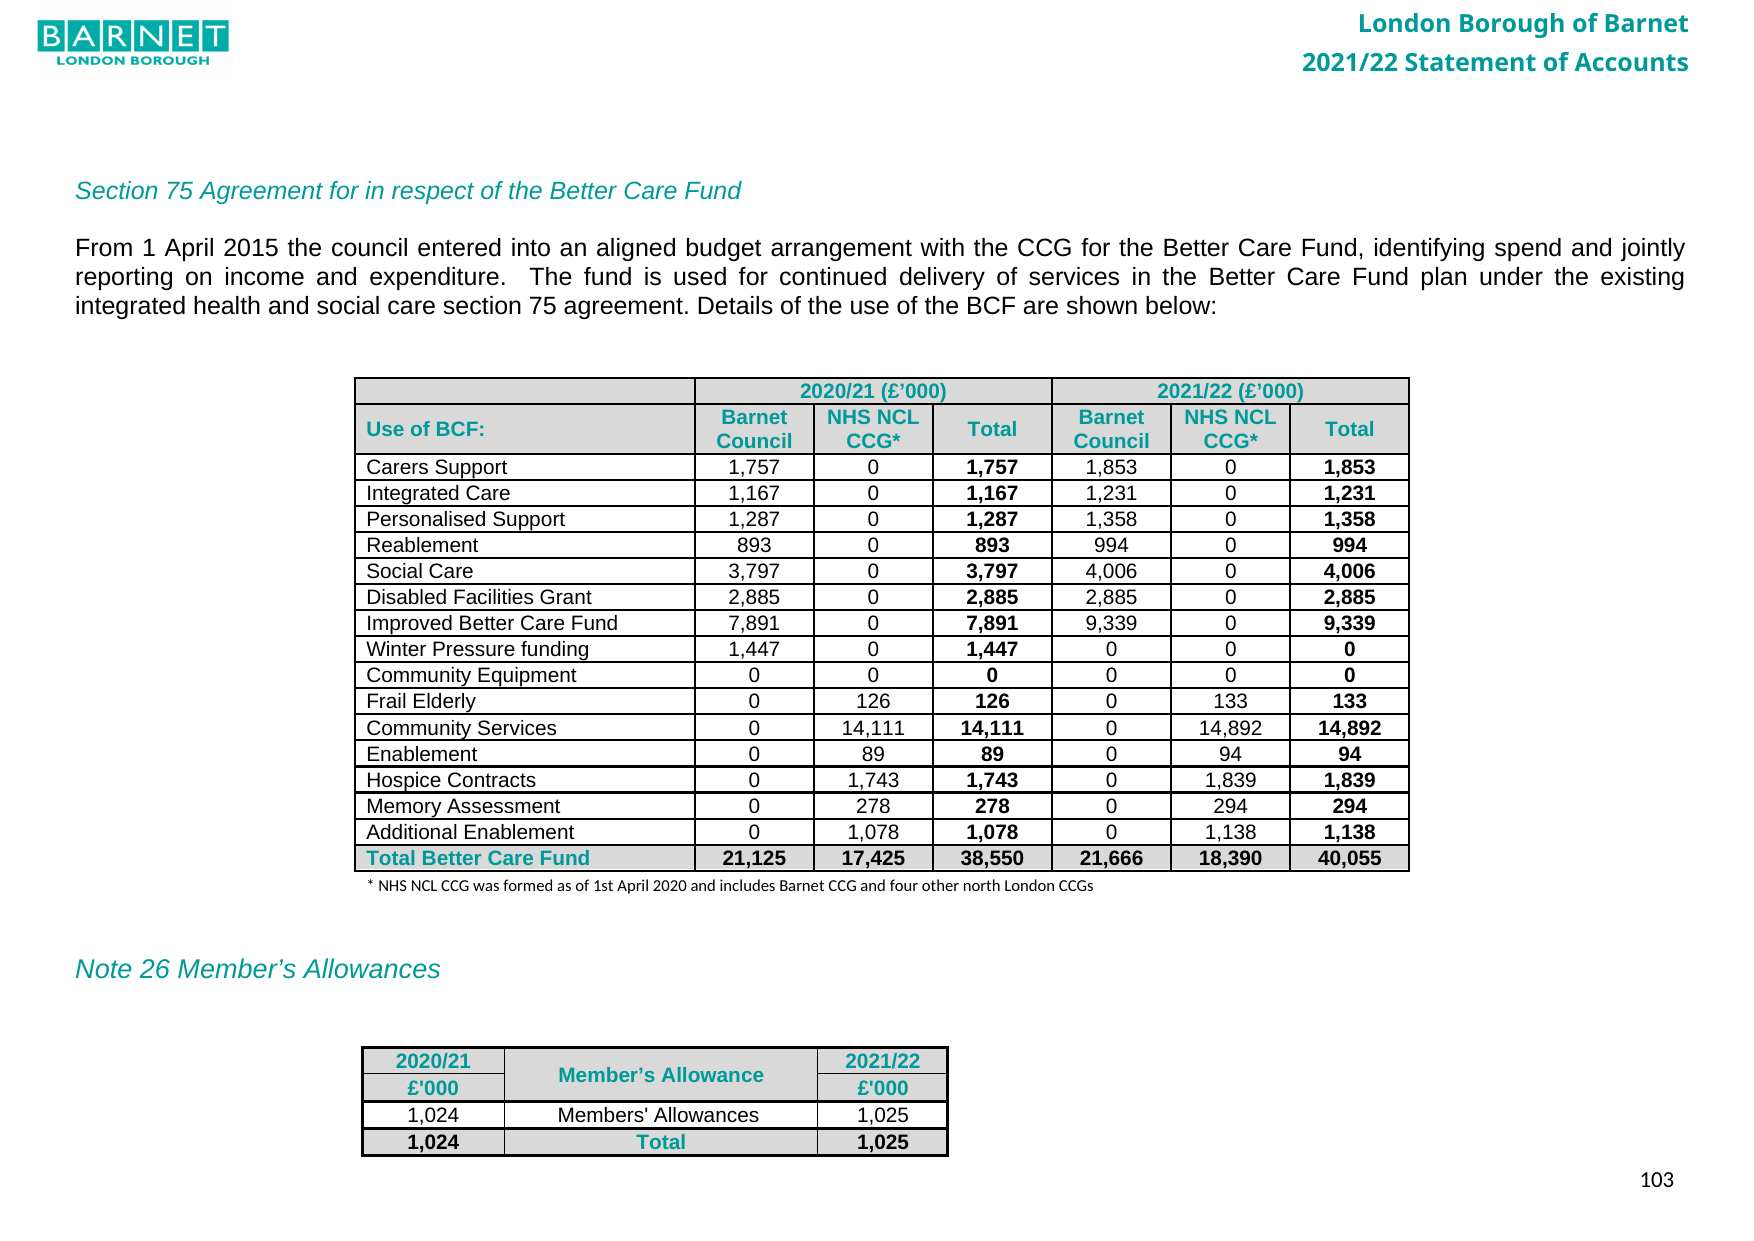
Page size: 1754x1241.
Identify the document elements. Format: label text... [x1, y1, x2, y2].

table_cell £'000 [818, 1074, 946, 1100]
table_cell 4,006 [1291, 559, 1408, 583]
table_cell 0 [1172, 507, 1289, 531]
table_cell 133 [1172, 689, 1289, 713]
table_header 2020/21 (£’000) [696, 379, 1051, 403]
table_cell 3,797 [696, 559, 813, 583]
table_cell Personalised Support [356, 507, 694, 531]
table_cell 2,885 [1291, 585, 1408, 609]
table_cell Total [505, 1130, 817, 1154]
table_cell 40,055 [1291, 846, 1408, 869]
table_cell 0 [696, 663, 813, 687]
table_cell 0 [815, 533, 932, 557]
table_cell 0 [1053, 663, 1170, 687]
table_cell 126 [934, 689, 1051, 713]
table_cell 2,885 [1053, 585, 1170, 609]
table_cell Use of BCF: [356, 405, 694, 453]
table_cell 0 [1053, 715, 1170, 739]
table_cell Improved Better Care Fund [356, 611, 694, 635]
table_cell 9,339 [1053, 611, 1170, 635]
table_cell 14,892 [1172, 715, 1289, 739]
table_cell Barnet Council [696, 405, 813, 453]
table_cell 0 [1291, 663, 1408, 687]
table_cell 1,743 [815, 768, 932, 791]
table_cell Reablement [356, 533, 694, 557]
table_cell [1171, 872, 1290, 896]
table_cell 0 [1172, 559, 1289, 583]
table_cell 0 [1053, 637, 1170, 661]
table_cell 294 [1291, 794, 1408, 817]
table_cell 0 [1172, 533, 1289, 557]
table_cell Barnet Council [1053, 405, 1170, 453]
table_cell Memory Assessment [356, 794, 694, 817]
table_cell 0 [1053, 741, 1170, 765]
table_cell 0 [1172, 611, 1289, 635]
table_cell 1,447 [934, 637, 1051, 661]
table_cell * NHS NCL CCG was formed as of 1st April 2020 and includes Barnet CCG and four other north London CCGs [355, 872, 1171, 896]
table_cell Integrated Care [356, 481, 694, 505]
table_cell 38,550 [934, 846, 1051, 869]
table_header [356, 379, 694, 403]
table_cell 0 [1172, 455, 1289, 479]
table_cell 1,078 [815, 820, 932, 843]
table_cell 1,757 [934, 455, 1051, 479]
table_cell Frail Elderly [356, 689, 694, 713]
table_cell Total Better Care Fund [356, 846, 694, 869]
table_cell 1,167 [696, 481, 813, 505]
table_cell 0 [1053, 768, 1170, 791]
text From 1 April 2015 the council entered into an aligned budget arrangement with the CCG for the Better Care Fund, identifying spend and jointly reporting on income and expenditure. The fund is used for continued delivery of services in the Better Care Fund plan under the existing integrated health and social care section 75 agreement. Details of the use of the BCF are shown below: [75, 233, 1689, 319]
table_cell Enablement [356, 741, 694, 765]
table_cell 893 [934, 533, 1051, 557]
table_cell 0 [1172, 663, 1289, 687]
table_cell 1,287 [696, 507, 813, 531]
table_cell 994 [1053, 533, 1170, 557]
table_cell 0 [815, 455, 932, 479]
table_cell 3,797 [934, 559, 1051, 583]
table_cell 1,287 [934, 507, 1051, 531]
table_cell 0 [1172, 481, 1289, 505]
table_cell 9,339 [1291, 611, 1408, 635]
table_cell 0 [815, 637, 932, 661]
table_cell 0 [696, 741, 813, 765]
table_cell 294 [1172, 794, 1289, 817]
table_cell 2,885 [934, 585, 1051, 609]
table_cell Social Care [356, 559, 694, 583]
table_cell Total [934, 405, 1051, 453]
table_cell 7,891 [696, 611, 813, 635]
table_cell [1290, 872, 1409, 896]
table_cell 0 [1053, 820, 1170, 843]
table_cell 278 [815, 794, 932, 817]
table_cell Disabled Facilities Grant [356, 585, 694, 609]
subtitle Note 26 Member’s Allowances [75, 953, 1689, 984]
table_cell 0 [1053, 689, 1170, 713]
table_cell 89 [815, 741, 932, 765]
table_cell 0 [696, 715, 813, 739]
table_cell 94 [1291, 741, 1408, 765]
table_cell £'000 [364, 1074, 504, 1100]
table_cell 89 [934, 741, 1051, 765]
table_cell 17,425 [815, 846, 932, 869]
table_cell 1,078 [934, 820, 1051, 843]
table_cell 0 [696, 794, 813, 817]
table_cell 0 [1172, 585, 1289, 609]
table_cell 1,853 [1291, 455, 1408, 479]
table_cell 0 [815, 585, 932, 609]
table_cell Community Equipment [356, 663, 694, 687]
table_cell 7,891 [934, 611, 1051, 635]
table_cell 994 [1291, 533, 1408, 557]
table_cell 893 [696, 533, 813, 557]
table_cell 14,892 [1291, 715, 1408, 739]
table_cell 133 [1291, 689, 1408, 713]
table_header 2021/22 (£’000) [1053, 379, 1408, 403]
table_cell 126 [815, 689, 932, 713]
table_cell 1,839 [1291, 768, 1408, 791]
table_cell 0 [815, 559, 932, 583]
table_cell 1,025 [818, 1130, 946, 1154]
table_cell 14,111 [934, 715, 1051, 739]
table_cell 4,006 [1053, 559, 1170, 583]
table_cell 18,390 [1172, 846, 1289, 869]
table_cell NHS NCL CCG* [1172, 405, 1289, 453]
table_cell Winter Pressure funding [356, 637, 694, 661]
table_header Member’s Allowance [505, 1049, 817, 1100]
table_cell 278 [934, 794, 1051, 817]
table_cell 0 [696, 689, 813, 713]
table_cell 1,138 [1291, 820, 1408, 843]
table_cell 21,666 [1053, 846, 1170, 869]
table_cell 0 [934, 663, 1051, 687]
table_cell 94 [1172, 741, 1289, 765]
table_cell 0 [815, 481, 932, 505]
table_cell NHS NCL CCG* [815, 405, 932, 453]
table_cell 1,757 [696, 455, 813, 479]
table_cell 1,138 [1172, 820, 1289, 843]
table_header 2021/22 [818, 1049, 946, 1073]
table_cell 1,024 [364, 1130, 504, 1154]
table_cell 0 [696, 768, 813, 791]
table_cell 0 [1172, 637, 1289, 661]
table_cell Members' Allowances [505, 1103, 817, 1127]
table_cell 0 [815, 663, 932, 687]
table_cell 1,231 [1291, 481, 1408, 505]
table_cell 1,358 [1291, 507, 1408, 531]
table_cell Carers Support [356, 455, 694, 479]
table_cell Total [1291, 405, 1408, 453]
table_cell 14,111 [815, 715, 932, 739]
table_cell Community Services [356, 715, 694, 739]
table_cell Hospice Contracts [356, 768, 694, 791]
table_cell 1,024 [364, 1103, 504, 1127]
table_cell 1,743 [934, 768, 1051, 791]
table_cell 0 [696, 820, 813, 843]
table_cell 0 [1053, 794, 1170, 817]
table_header 2020/21 [364, 1049, 504, 1073]
table_cell Additional Enablement [356, 820, 694, 843]
table_cell 2,885 [696, 585, 813, 609]
table_cell 1,358 [1053, 507, 1170, 531]
table_cell 1,231 [1053, 481, 1170, 505]
table_cell 1,447 [696, 637, 813, 661]
table_cell 1,853 [1053, 455, 1170, 479]
table_cell 0 [815, 611, 932, 635]
table_cell 1,025 [818, 1103, 946, 1127]
table_cell 0 [1291, 637, 1408, 661]
table_cell 21,125 [696, 846, 813, 869]
table_cell 0 [815, 507, 932, 531]
table_cell 1,167 [934, 481, 1051, 505]
table_cell 1,839 [1172, 768, 1289, 791]
text Section 75 Agreement for in respect of the Better Care Fund [75, 176, 1689, 204]
